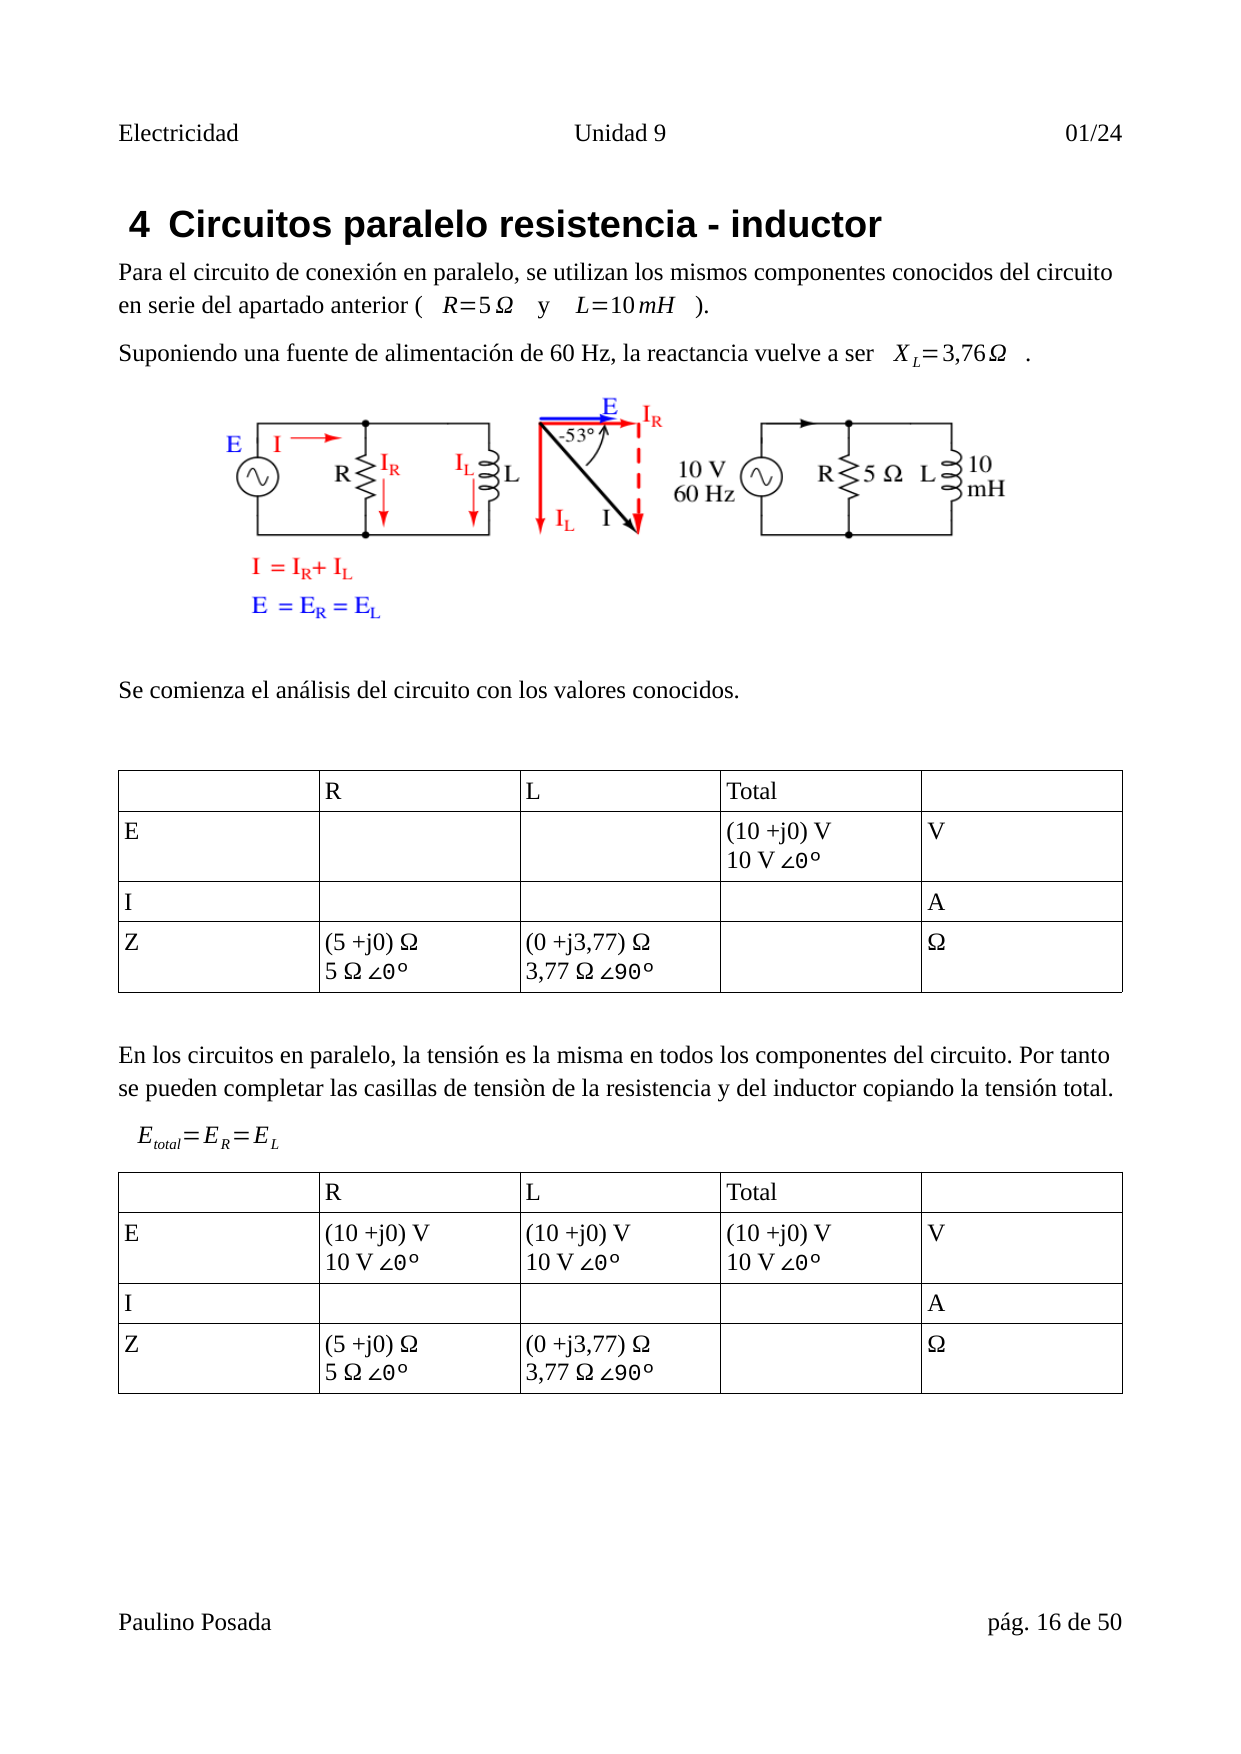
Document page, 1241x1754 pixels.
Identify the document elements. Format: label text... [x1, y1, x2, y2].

table_cell E [119, 1213, 319, 1282]
table_cell [721, 1324, 921, 1393]
table_header R [320, 771, 520, 811]
picture [215, 389, 1025, 633]
table_cell (10 +j0) V 10 V ∠0º [721, 1213, 921, 1282]
table_cell V [922, 812, 1122, 881]
table_header [119, 1173, 319, 1212]
table_header L [521, 771, 720, 811]
table_cell (5 +j0) Ω 5 Ω ∠0º [320, 1324, 520, 1393]
table_cell (10 +j0) V 10 V ∠0º [721, 812, 921, 881]
table_cell [320, 812, 520, 881]
table_cell Ω [922, 1324, 1122, 1393]
table_header Total [721, 1173, 921, 1212]
table_cell I [119, 882, 319, 921]
table_cell [320, 1284, 520, 1323]
table_cell (10 +j0) V 10 V ∠0º [320, 1213, 520, 1282]
table_cell [721, 1284, 921, 1323]
table_cell [320, 882, 520, 921]
text Para el circuito de conexión en paralelo, se utilizan los mismos componentes conocidos del circuito en serie del apartado anterior ( y ). [118, 257, 1122, 319]
table_cell A [922, 1284, 1122, 1323]
table_header [922, 771, 1122, 811]
table_header R [320, 1173, 520, 1212]
table_cell (5 +j0) Ω 5 Ω ∠0º [320, 922, 520, 992]
table_header [119, 771, 319, 811]
table_header L [521, 1173, 720, 1212]
table_header [922, 1173, 1122, 1212]
table_cell Z [119, 922, 319, 992]
table_cell Z [119, 1324, 319, 1393]
table_cell V [922, 1213, 1122, 1282]
table_cell I [119, 1284, 319, 1323]
table_cell Ω [922, 922, 1122, 992]
subtitle Circuitos paralelo resistencia - inductor [118, 201, 1122, 245]
table_cell E [119, 812, 319, 881]
table_header Total [721, 771, 921, 811]
table_cell [521, 1284, 720, 1323]
table_cell [521, 812, 720, 881]
table_cell (0 +j3,77) Ω 3,77 Ω ∠90º [521, 1324, 720, 1393]
table_cell A [922, 882, 1122, 921]
table_cell (0 +j3,77) Ω 3,77 Ω ∠90º [521, 922, 720, 992]
table_cell (10 +j0) V 10 V ∠0º [521, 1213, 720, 1282]
table_cell [721, 882, 921, 921]
text Se comienza el análisis del circuito con los valores conocidos. [118, 675, 1122, 704]
table_cell [521, 882, 720, 921]
table_cell [721, 922, 921, 992]
text Suponiendo una fuente de alimentación de 60 Hz, la reactancia vuelve a ser. [118, 338, 1122, 371]
text En los circuitos en paralelo, la tensión es la misma en todos los componentes del circuito. Por tanto se pueden completar las casillas de tensiòn de la resistencia y del inductor copiando la tensión total. [118, 1040, 1122, 1101]
